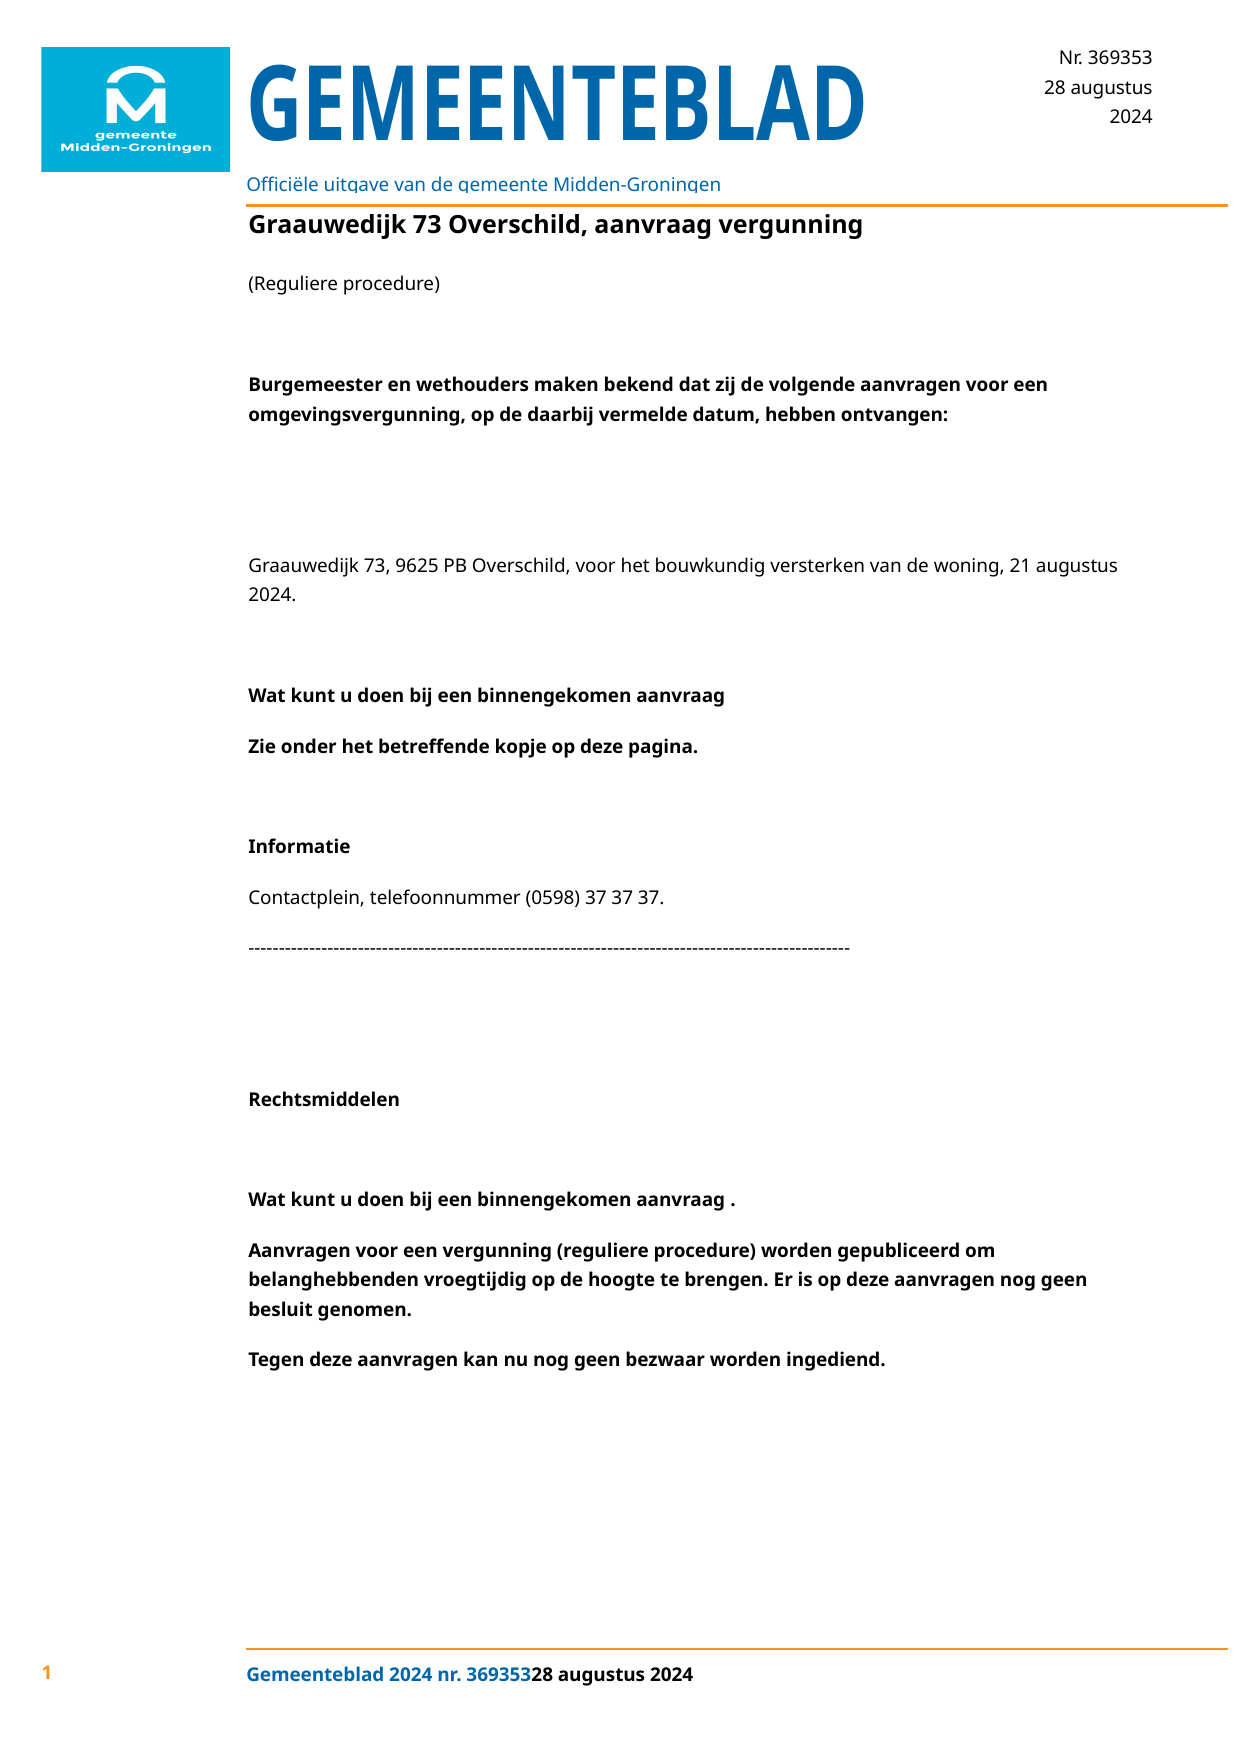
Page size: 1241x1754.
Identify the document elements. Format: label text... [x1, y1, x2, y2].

picture [108, 66, 164, 82]
picture [184, 146, 190, 153]
picture [107, 89, 165, 122]
text Graauwedijk 73 Overschild, aanvraag vergunning [248, 207, 1152, 241]
text Zie onder het betreffende kopje op deze pagina. [248, 733, 1152, 758]
text (Reguliere procedure) [248, 270, 1152, 296]
text Wat kunt u doen bij een binnengekomen aanvraag . [248, 1187, 1152, 1212]
text Aanvragen voor een vergunning (reguliere procedure) worden gepubliceerd om belanghebbenden vroegtijdig op de hoogte te brengen. Er is op deze aanvragen nog geen besluit genomen. [248, 1237, 1152, 1322]
text --------------------------------------------------------------------------------------------------- [248, 934, 1152, 960]
text Informatie [248, 834, 1152, 859]
text Burgemeester en wethouders maken bekend dat zij de volgende aanvragen voor een omgevingsvergunning, op de daarbij vermelde datum, hebben ontvangen: [248, 371, 1152, 426]
text Tegen deze aanvragen kan nu nog geen bezwaar worden ingediend. [248, 1347, 1152, 1372]
text Contactplein, telefoonnummer (0598) 37 37 37. [248, 884, 1152, 910]
text Rechtsmiddelen [248, 1086, 1152, 1111]
text Wat kunt u doen bij een binnengekomen aanvraag [248, 682, 1152, 708]
text Graauwedijk 73, 9625 PB Overschild, voor het bouwkundig versterken van de woning, 21 augustus 2024. [248, 552, 1152, 607]
